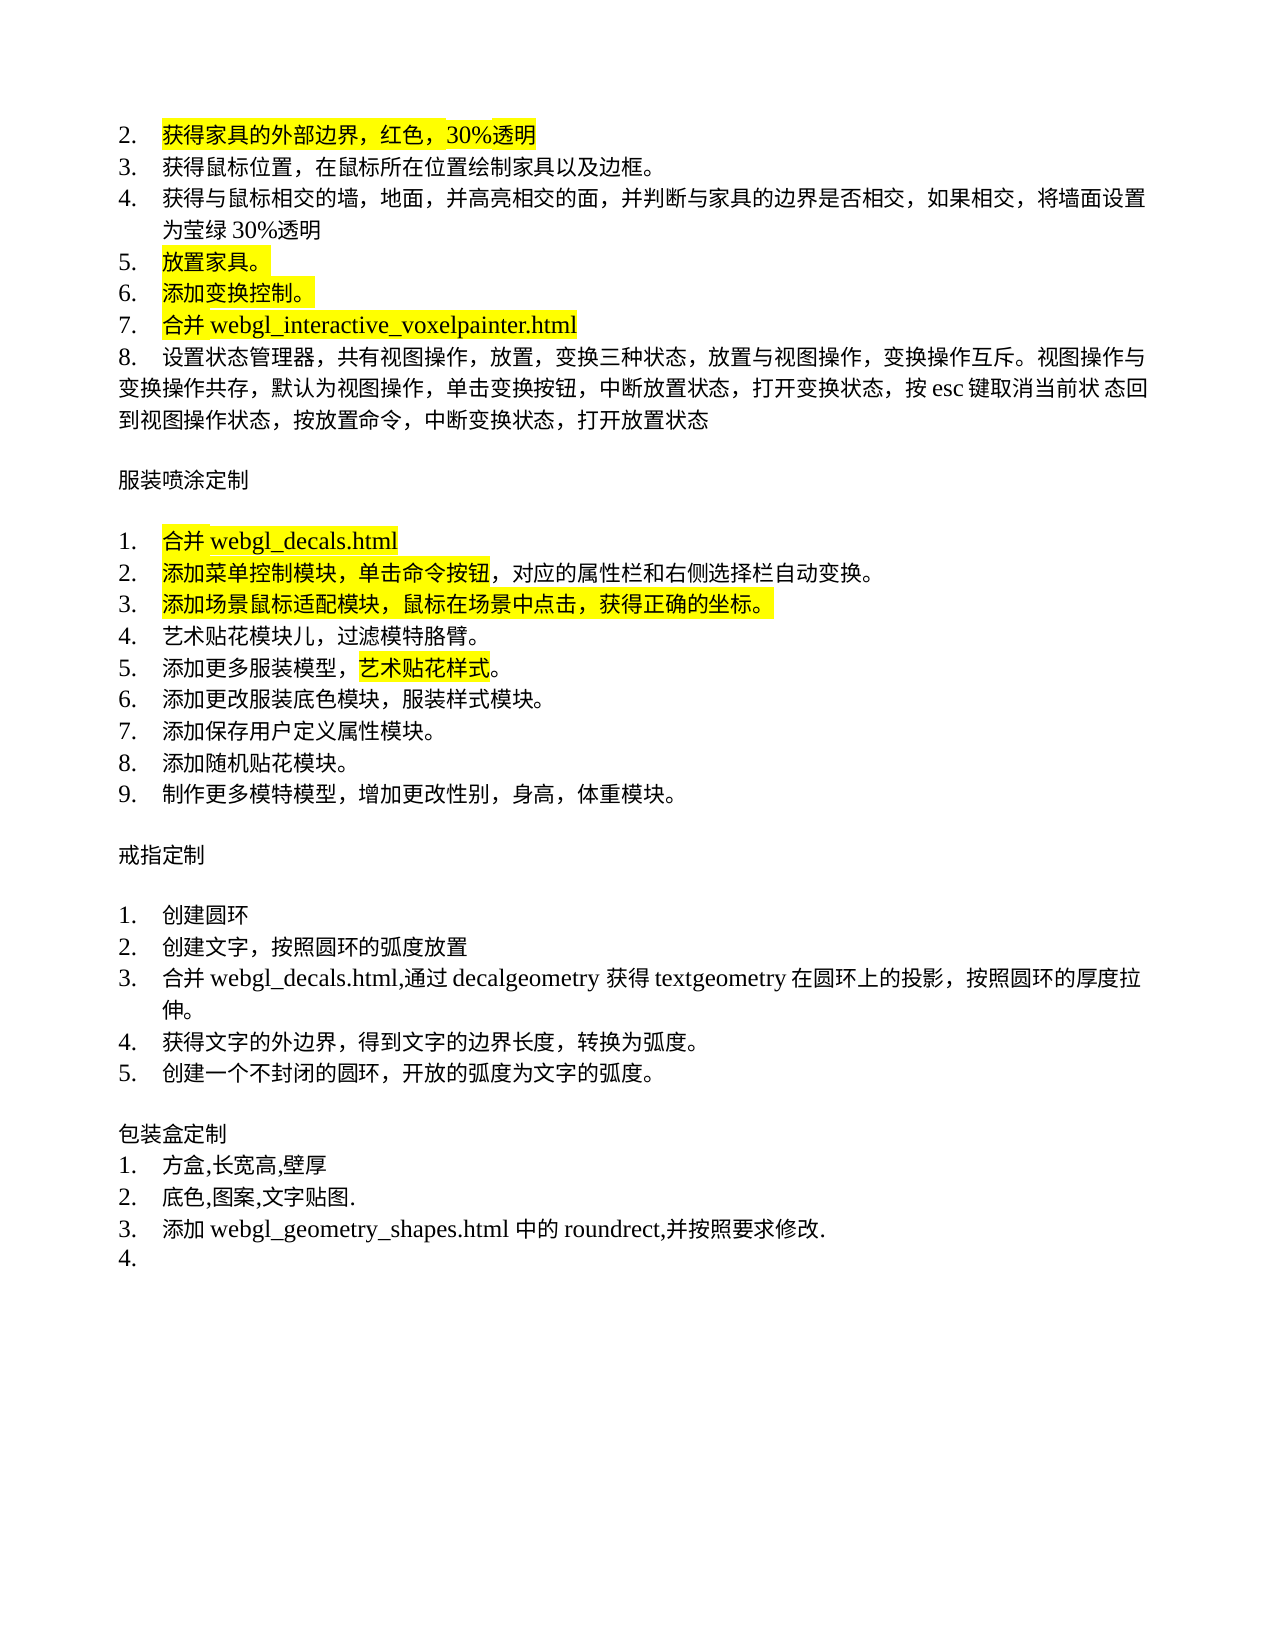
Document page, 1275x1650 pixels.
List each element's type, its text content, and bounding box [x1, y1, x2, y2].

text 5. 创建一个不封闭的圆环，开放的弧度为文字的弧度。 [118, 1056, 1157, 1088]
text 8. 添加随机贴花模块。 [118, 746, 1157, 777]
text 6. 添加变换控制。 [118, 276, 1157, 308]
text 5. 放置家具。 [118, 245, 1157, 276]
text 4. 艺术贴花模块儿，过滤模特胳臂。 [118, 619, 1157, 651]
text 4. 获得文字的外边界，得到文字的边界长度，转换为弧度。 [118, 1025, 1157, 1056]
text 7. 合并webgl_interactive_voxelpainter.html [118, 308, 1157, 340]
text 3. 添加场景鼠标适配模块，鼠标在场景中点击，获得正确的坐标。 [118, 587, 1157, 619]
text 8. 设置状态管理器，共有视图操作，放置，变换三种状态，放置与视图操作，变换操作互斥。视图操作与 变换操作共存，默认为视图操作，单击变换按钮，中断放置状态，打开变换状态，按esc键取消当前状 态回到视图操作状态，按放置命令，中断变换状态，打开放置状态 [118, 340, 1157, 435]
text 3. 获得鼠标位置，在鼠标所在位置绘制家具以及边框。 [118, 150, 1157, 181]
text 4. [118, 1243, 1157, 1272]
text 4. 获得与鼠标相交的墙，地面，并高亮相交的面，并判断与家具的边界是否相交，如果相交，将墙面设置 为莹绿30%透明 [118, 181, 1157, 245]
text 3. 合并webgl_decals.html,通过decalgeometry 获得 textgeometry在圆环上的投影，按照圆环的厚度拉 伸。 [118, 961, 1157, 1025]
text 2. 添加菜单控制模块，单击命令按钮，对应的属性栏和右侧选择栏自动变换。 [118, 556, 1157, 587]
text 1. 合并webgl_decals.html [118, 524, 1157, 556]
text 服装喷涂定制 [118, 463, 1157, 495]
text 包装盒定制 [118, 1117, 1157, 1148]
text 5. 添加更多服装模型，艺术贴花样式。 [118, 651, 1157, 682]
text 3. 添加webgl_geometry_shapes.html 中的 roundrect,并按照要求修改. [118, 1212, 1157, 1243]
text 7. 添加保存用户定义属性模块。 [118, 714, 1157, 746]
text 2. 底色,图案,文字贴图. [118, 1180, 1157, 1212]
text 6. 添加更改服装底色模块，服装样式模块。 [118, 682, 1157, 714]
text 9. 制作更多模特模型，增加更改性别，身高，体重模块。 [118, 777, 1157, 809]
text 1. 方盒,长宽高,壁厚 [118, 1148, 1157, 1180]
text 2. 获得家具的外部边界，红色，30%透明 [118, 118, 1157, 150]
text 1. 创建圆环 [118, 898, 1157, 930]
text 戒指定制 [118, 838, 1157, 869]
text 2. 创建文字，按照圆环的弧度放置 [118, 930, 1157, 961]
